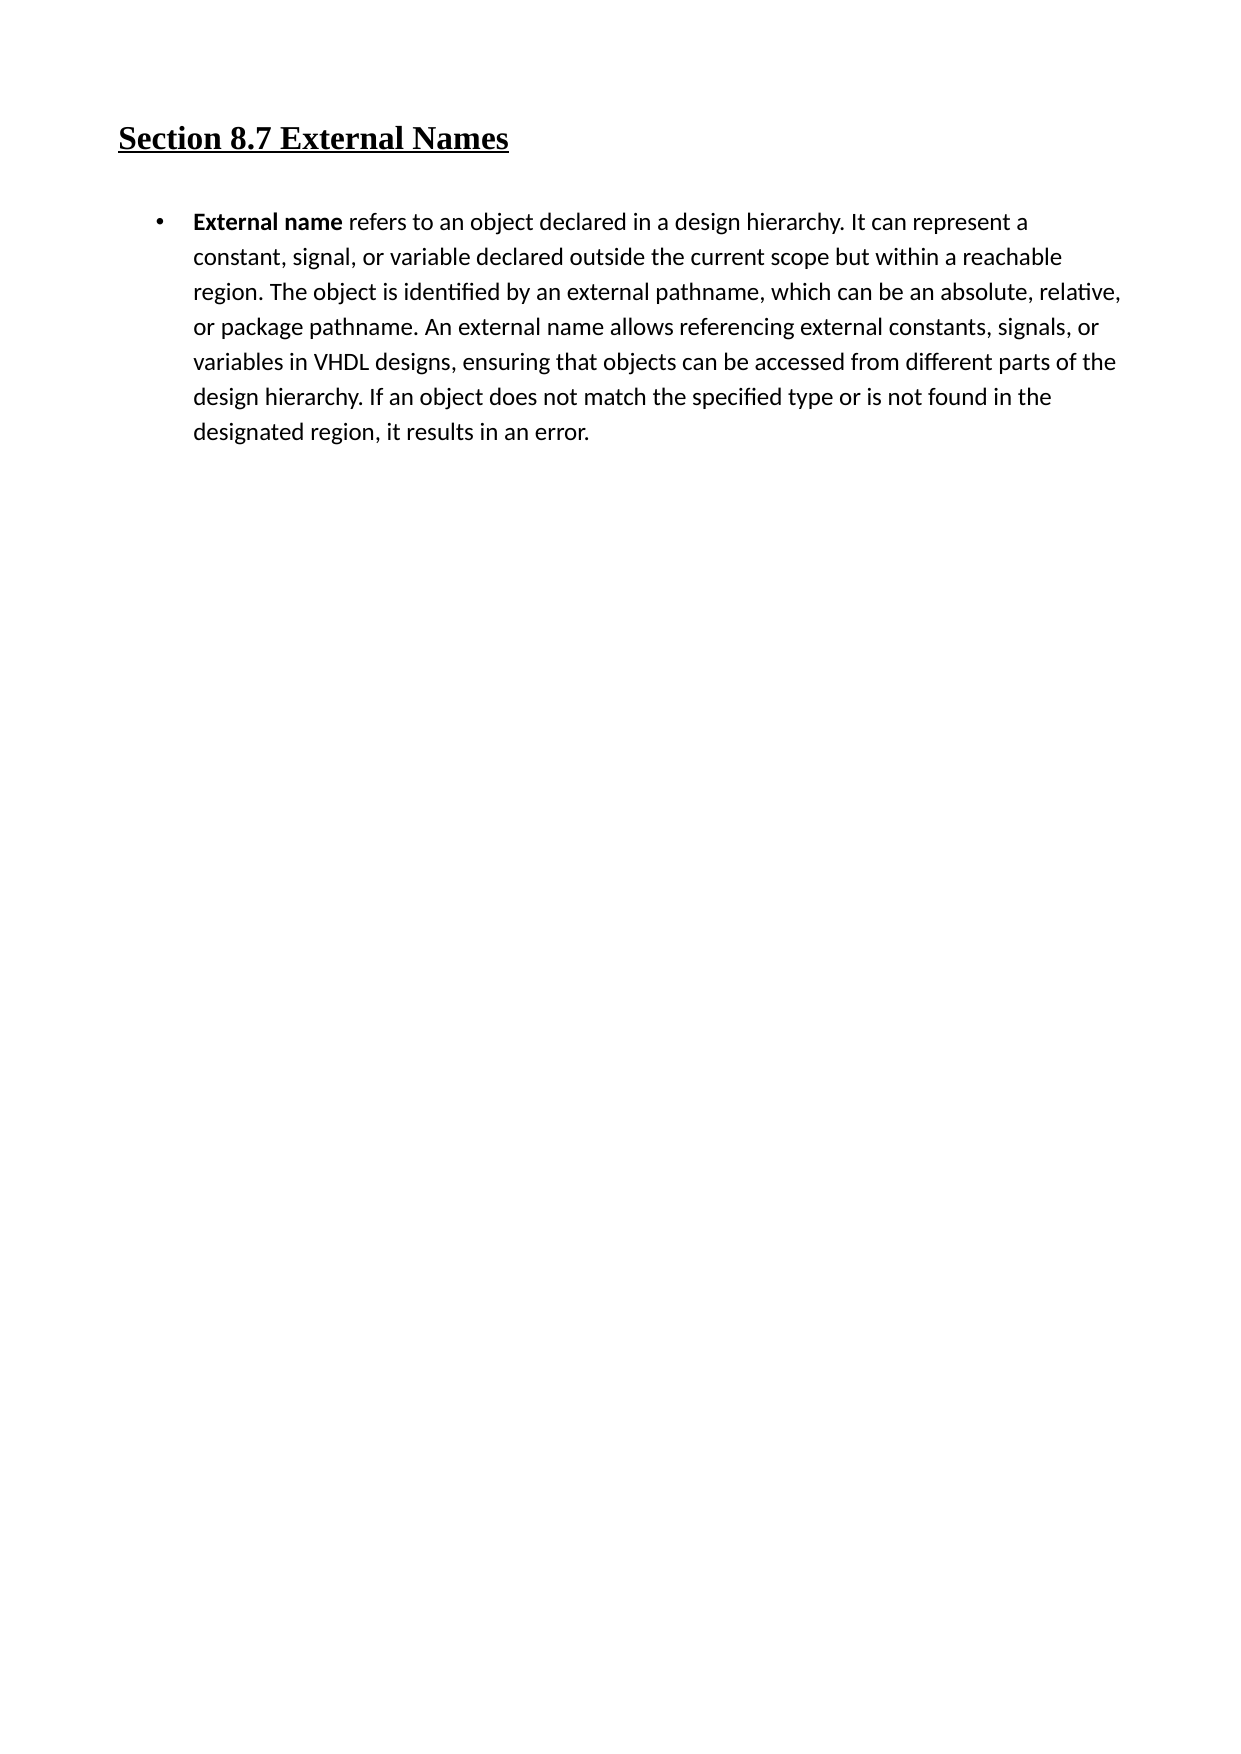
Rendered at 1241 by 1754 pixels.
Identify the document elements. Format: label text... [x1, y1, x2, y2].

text Section 8.7 External Names [118, 118, 1122, 156]
list External name refers to an object declared in a design hierarchy. It can represent a constant, signal, or variable declared outside the current scope but within a reachable region. The object is identified by an external pathname, which can be an absolute, relative, or package pathname. An external name allows referencing external constants, signals, or variables in VHDL designs, ensuring that objects can be accessed from different parts of the design hierarchy. If an object does not match the specified type or is not found in the designated region, it results in an error. [156, 206, 1122, 447]
